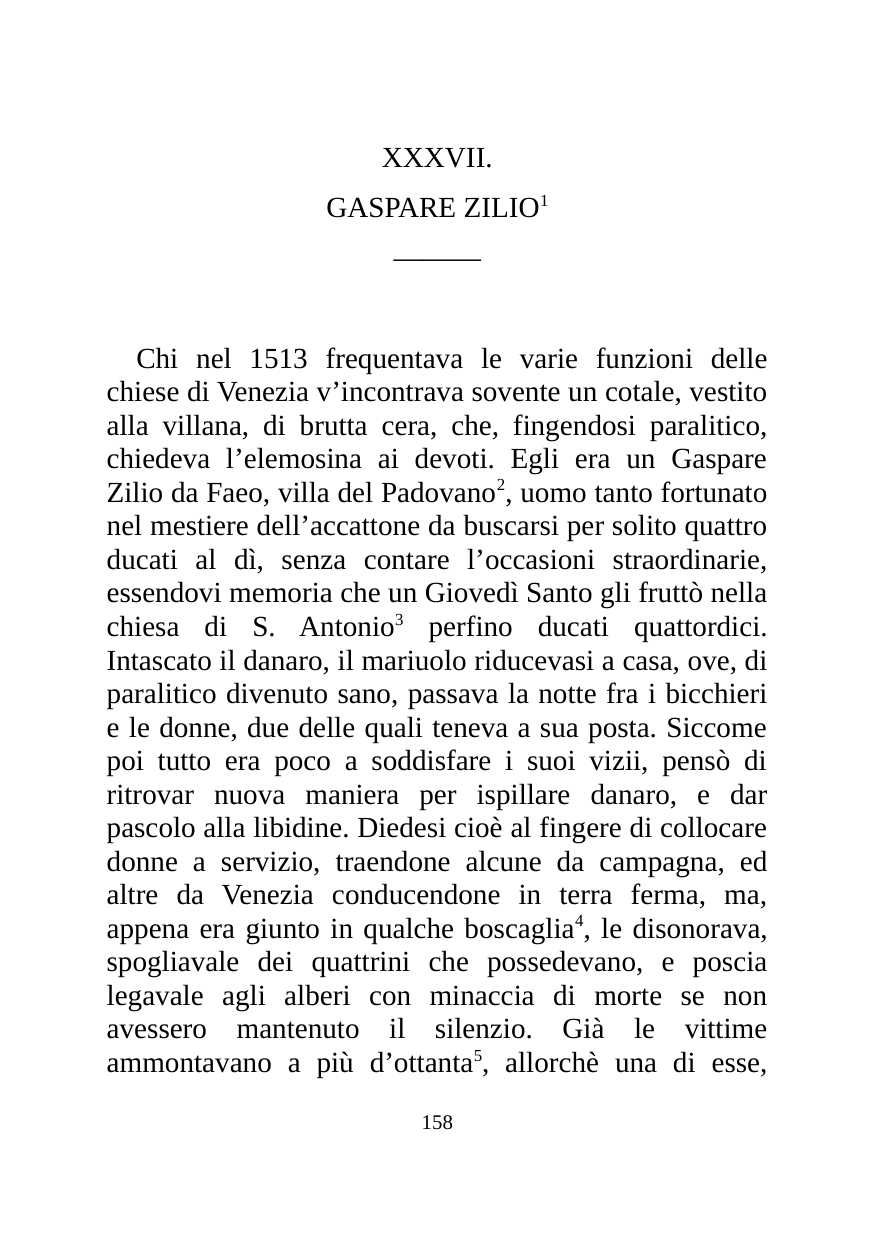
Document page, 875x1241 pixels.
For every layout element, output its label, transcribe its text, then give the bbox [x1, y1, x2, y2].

subtitle XXXVII. GASPARE ZILIO ――― [106, 140, 768, 274]
text Chi nel 1513 frequentava le varie funzioni delle chiese di Venezia v’incontrava sovente un cotale, vestito alla villana, di brutta cera, che, fingendosi paralitico, chiedeva l’elemosina ai devoti. Egli era un Gaspare Zilio da Faeo, villa del Padovano, uomo tanto fortunato nel mestiere dell’accattone da buscarsi per solito quattro ducati al dì, senza contare l’occasioni straordinarie, essendovi memoria che un Giovedì Santo gli fruttò nella chiesa di S. Antonio perfino ducati quattordici. Intascato il danaro, il mariuolo riducevasi a casa, ove, di paralitico divenuto sano, passava la notte fra i bicchieri e le donne, due delle quali teneva a sua posta. Siccome poi tutto era poco a soddisfare i suoi vizii, pensò di ritrovar nuova maniera per ispillare danaro, e dar pascolo alla libidine. Diedesi cioè al fingere di collocare donne a servizio, traendone alcune da campagna, ed altre da Venezia conducendone in terra ferma, ma, appena era giunto in qualche boscaglia, le disonorava, spogliavale dei quattrini che possedevano, e poscia legavale agli alberi con minaccia di morte se non avessero mantenuto il silenzio. Già le vittime ammontavano a più d’ottanta, allorchè una di esse, [106, 341, 768, 1079]
